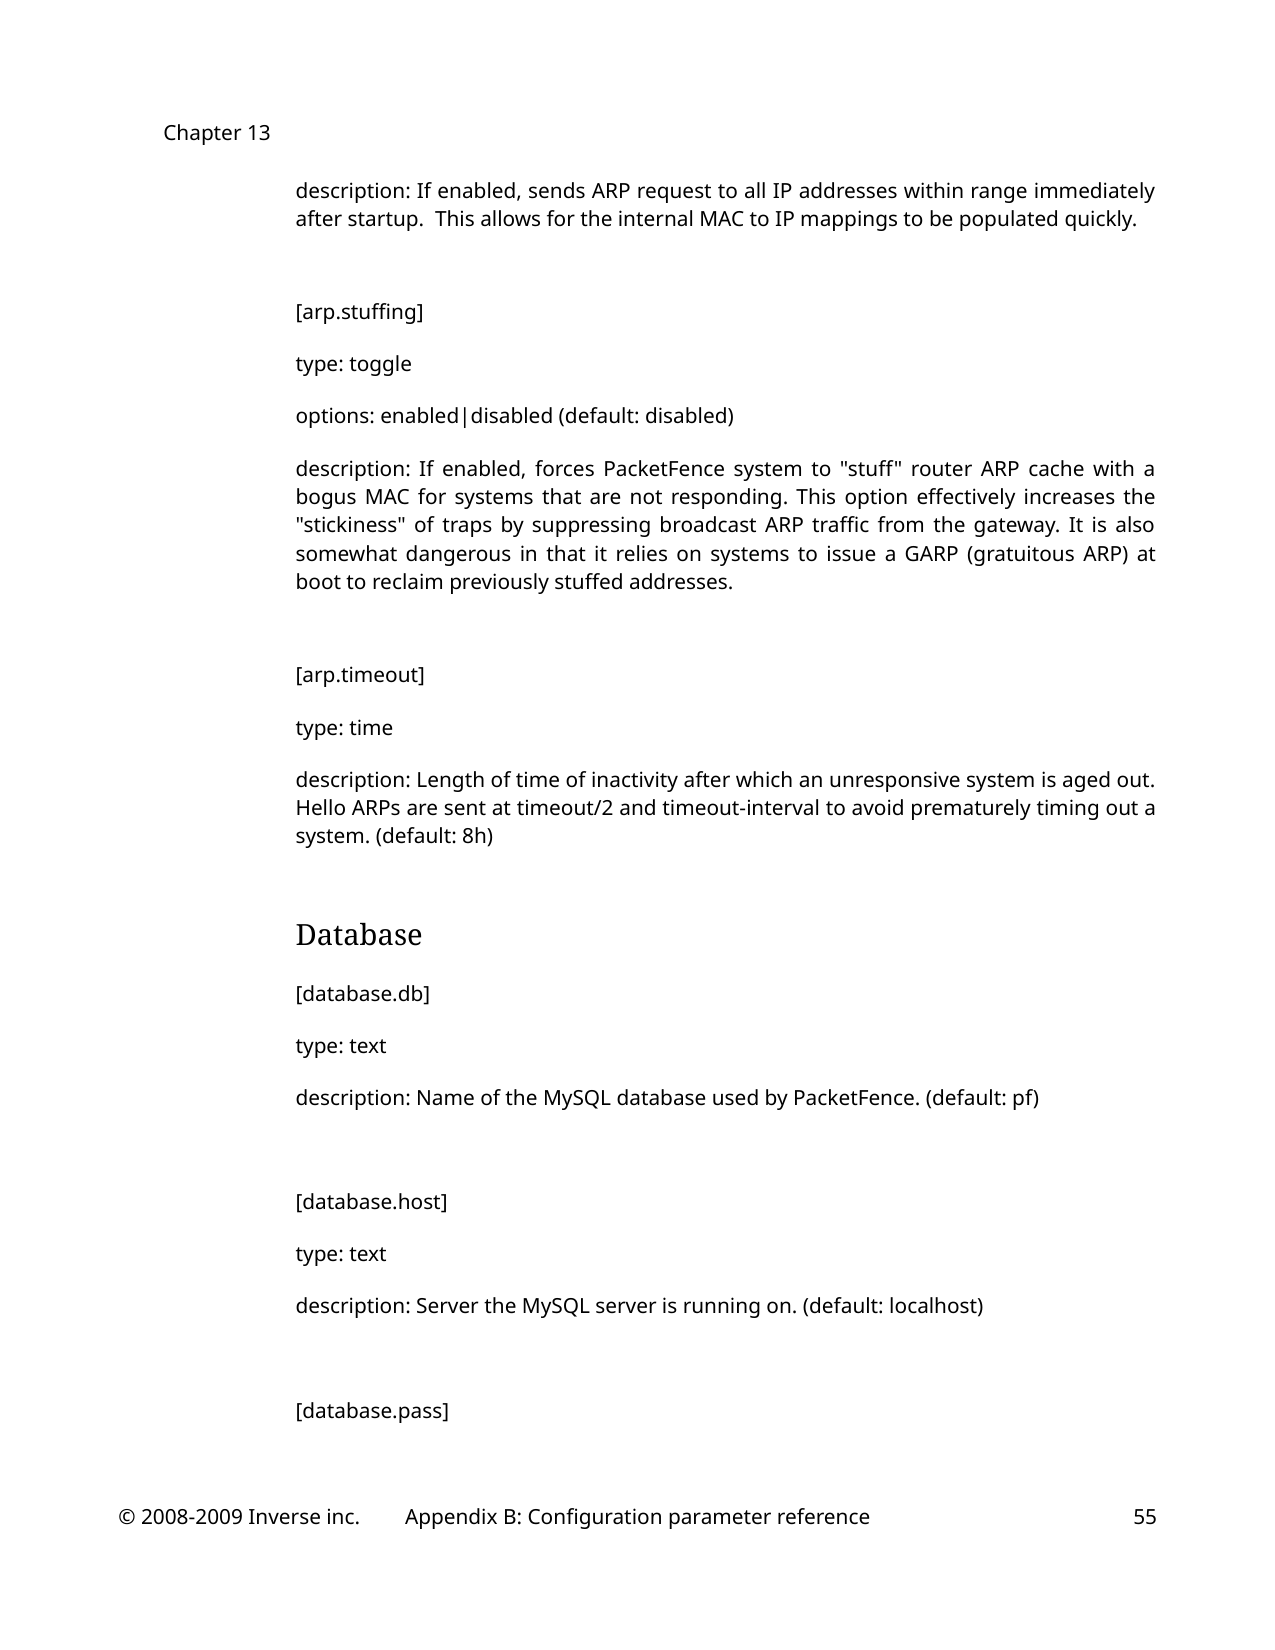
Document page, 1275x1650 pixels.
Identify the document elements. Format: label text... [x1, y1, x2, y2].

text description: Name of the MySQL database used by PacketFence. (default: pf) [295, 1083, 1157, 1112]
text [arp.stuffing] [295, 297, 1157, 326]
text description: If enabled, forces PacketFence system to "stuff" router ARP cache with a bogus MAC for systems that are not responding. This option effectively increases the "stickiness" of traps by suppressing broadcast ARP traffic from the gateway. It is also somewhat dangerous in that it relies on systems to issue a GARP (gratuitous ARP) at boot to reclaim previously stuffed addresses. [295, 454, 1157, 596]
text type: text [295, 1031, 1157, 1059]
text options: enabled|disabled (default: disabled) [295, 402, 1157, 430]
subtitle Database [295, 914, 1157, 954]
text type: time [295, 713, 1157, 741]
text [database.pass] [295, 1396, 1157, 1424]
text description: Length of time of inactivity after which an unresponsive system is aged out. Hello ARPs are sent at timeout/2 and timeout-interval to avoid prematurely timing out a system. (default: 8h) [295, 765, 1157, 850]
text type: toggle [295, 349, 1157, 378]
text description: Server the MySQL server is running on. (default: localhost) [295, 1292, 1157, 1320]
text [database.host] [295, 1187, 1157, 1216]
text type: text [295, 1239, 1157, 1268]
text description: If enabled, sends ARP request to all IP addresses within range immediately after startup. This allows for the internal MAC to IP mappings to be populated quickly. [295, 176, 1157, 233]
text [database.db] [295, 979, 1157, 1007]
text [arp.timeout] [295, 661, 1157, 689]
